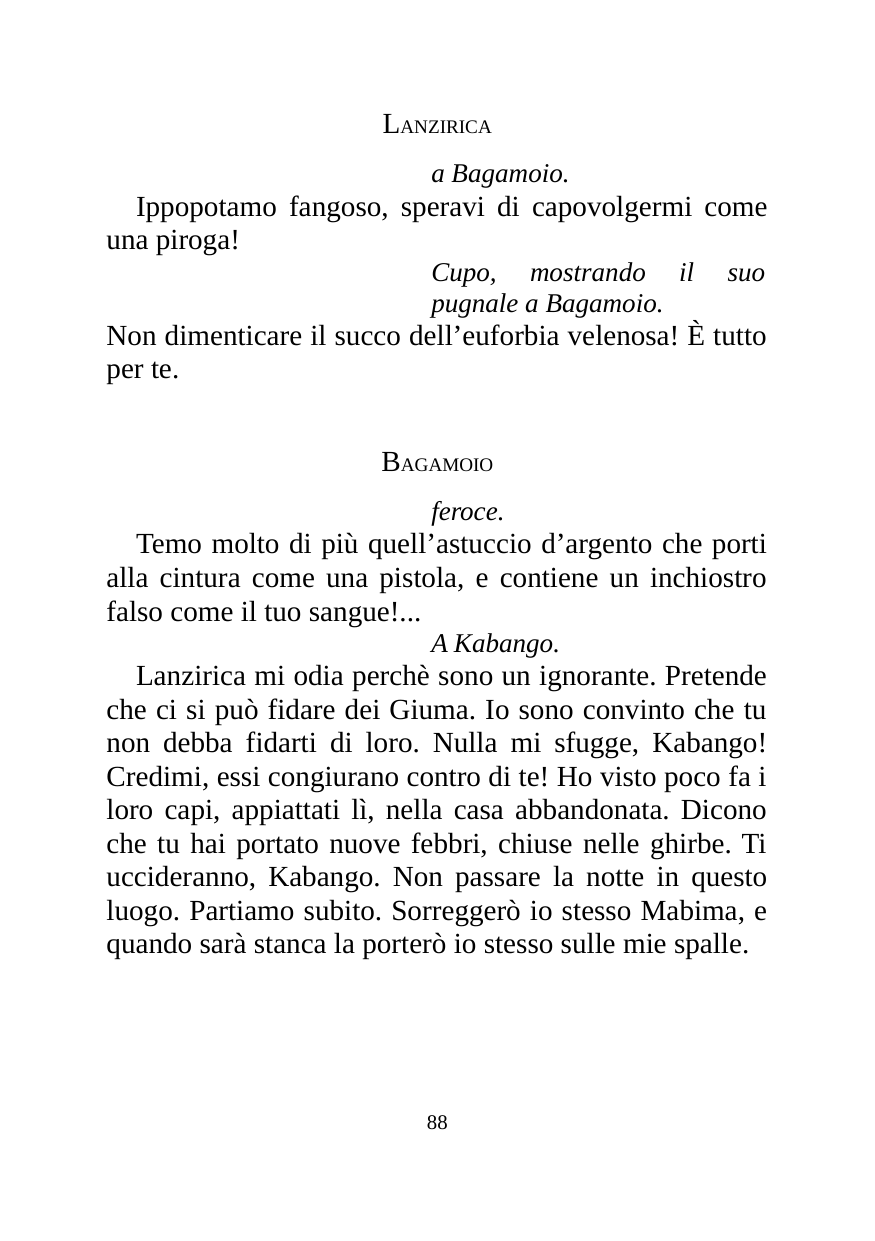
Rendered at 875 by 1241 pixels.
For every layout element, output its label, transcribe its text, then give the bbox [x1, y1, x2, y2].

text Cupo, mostrando il suo pugnale a Bagamoio. [431, 256, 768, 318]
text A Kabango. [431, 627, 768, 658]
text Lanzirica [106, 106, 768, 140]
text Lanzirica mi odia perchè sono un ignorante. Pretende che ci si può fidare dei Giuma. Io sono convinto che tu non debba fidarti di loro. Nulla mi sfugge, Kabango! Credimi, essi congiurano contro di te! Ho visto poco fa i loro capi, appiattati lì, nella casa abbandonata. Dicono che tu hai portato nuove febbri, chiuse nelle ghirbe. Ti uccideranno, Kabango. Non passare la notte in questo luogo. Partiamo subito. Sorreggerò io stesso Mabima, e quando sarà stanca la porterò io stesso sulle mie spalle. [106, 658, 768, 960]
text Non dimenticare il succo dell’euforbia velenosa! È tutto per te. [106, 318, 768, 385]
text Ippopotamo fangoso, speravi di capovolgermi come una piroga! [106, 189, 768, 256]
text Bagamoio [106, 444, 768, 478]
text feroce. [431, 495, 768, 527]
text Temo molto di più quell’astuccio d’argento che porti alla cintura come una pistola, e contiene un inchiostro falso come il tuo sangue!... [106, 527, 768, 627]
text a Bagamoio. [431, 157, 768, 189]
